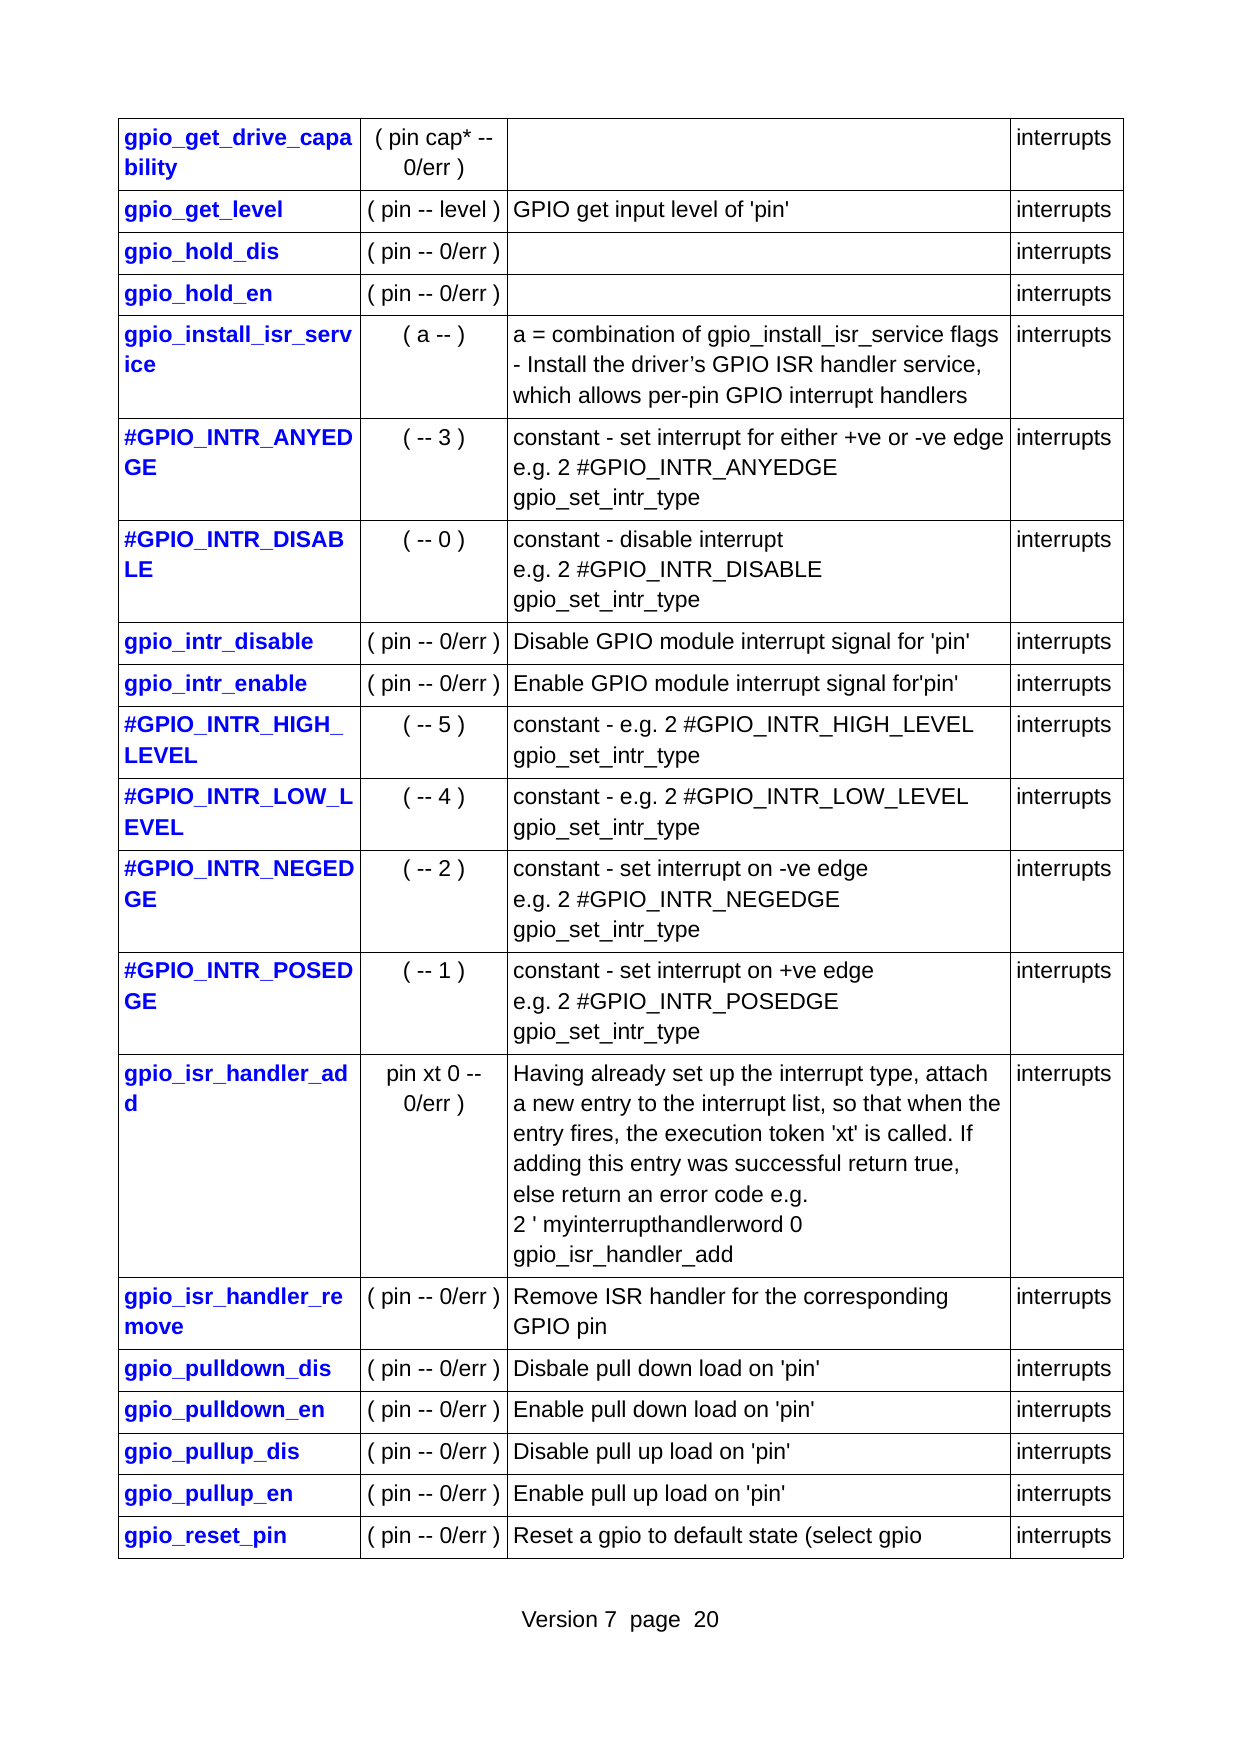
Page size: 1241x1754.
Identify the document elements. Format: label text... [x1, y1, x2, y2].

table_cell interrupts [1011, 707, 1123, 777]
table_cell constant - disable interrupt e.g. 2 #GPIO_INTR_DISABLE gpio_set_intr_type [508, 521, 1010, 622]
table_cell gpio_hold_dis [119, 233, 360, 274]
table_cell gpio_intr_enable [119, 665, 360, 706]
table_cell [508, 275, 1010, 315]
table_cell #GPIO_INTR_HIGH_LEVEL [119, 707, 360, 777]
table_cell ( pin -- 0/err ) [361, 623, 507, 664]
table_cell interrupts [1011, 119, 1123, 190]
table_cell gpio_intr_disable [119, 623, 360, 664]
table_cell constant - set interrupt on -ve edge e.g. 2 #GPIO_INTR_NEGEDGE gpio_set_intr_type [508, 851, 1010, 952]
table_cell ( pin -- 0/err ) [361, 1350, 507, 1391]
table_cell Reset a gpio to default state (select gpio [508, 1517, 1010, 1558]
table_cell ( pin -- 0/err ) [361, 275, 507, 315]
table_cell [508, 119, 1010, 190]
table_cell gpio_get_level [119, 191, 360, 232]
table_cell ( a -- ) [361, 316, 507, 418]
table_cell gpio_isr_handler_add [119, 1055, 360, 1277]
table_cell interrupts [1011, 275, 1123, 315]
table_cell constant - e.g. 2 #GPIO_INTR_HIGH_LEVEL gpio_set_intr_type [508, 707, 1010, 777]
table_cell ( pin -- 0/err ) [361, 1517, 507, 1558]
table_cell gpio_isr_handler_remove [119, 1278, 360, 1349]
table_cell ( pin -- 0/err ) [361, 665, 507, 706]
table_cell interrupts [1011, 1434, 1123, 1474]
table_cell GPIO get input level of 'pin' [508, 191, 1010, 232]
table_cell ( -- 4 ) [361, 779, 507, 849]
table_cell interrupts [1011, 779, 1123, 849]
table_cell ( -- 3 ) [361, 419, 507, 520]
table_cell Having already set up the interrupt type, attach a new entry to the interrupt list, so that when the entry fires, the execution token 'xt' is called. If adding this entry was successful return true, else return an error code e.g. 2 ' myinterrupthandlerword 0 gpio_isr_handler_add [508, 1055, 1010, 1277]
table_cell gpio_reset_pin [119, 1517, 360, 1558]
table_cell ( -- 5 ) [361, 707, 507, 777]
table_cell gpio_pulldown_dis [119, 1350, 360, 1391]
table_cell a = combination of gpio_install_isr_service flags - Install the driver’s GPIO ISR handler service, which allows per-pin GPIO interrupt handlers [508, 316, 1010, 418]
table_cell interrupts [1011, 419, 1123, 520]
table_cell Disable GPIO module interrupt signal for 'pin' [508, 623, 1010, 664]
table_cell gpio_pullup_en [119, 1475, 360, 1516]
table_cell interrupts [1011, 623, 1123, 664]
table_cell ( pin -- 0/err ) [361, 233, 507, 274]
table_cell constant - set interrupt for either +ve or -ve edge e.g. 2 #GPIO_INTR_ANYEDGE gpio_set_intr_type [508, 419, 1010, 520]
table_cell [508, 233, 1010, 274]
table_cell ( pin -- level ) [361, 191, 507, 232]
table_cell interrupts [1011, 1475, 1123, 1516]
table_cell gpio_pullup_dis [119, 1434, 360, 1474]
table_cell ( -- 2 ) [361, 851, 507, 952]
table_cell ( pin -- 0/err ) [361, 1392, 507, 1432]
table_cell interrupts [1011, 1517, 1123, 1558]
table_cell Enable pull down load on 'pin' [508, 1392, 1010, 1432]
table_cell Disable pull up load on 'pin' [508, 1434, 1010, 1474]
table_cell #GPIO_INTR_ANYEDGE [119, 419, 360, 520]
table_cell Disbale pull down load on 'pin' [508, 1350, 1010, 1391]
table_cell interrupts [1011, 1350, 1123, 1391]
table_cell ( pin -- 0/err ) [361, 1434, 507, 1474]
table_cell interrupts [1011, 1055, 1123, 1277]
table_cell interrupts [1011, 1278, 1123, 1349]
table_cell Remove ISR handler for the corresponding GPIO pin [508, 1278, 1010, 1349]
table_cell Enable pull up load on 'pin' [508, 1475, 1010, 1516]
table_cell ( -- 1 ) [361, 953, 507, 1054]
table_cell interrupts [1011, 191, 1123, 232]
table_cell ( pin -- 0/err ) [361, 1278, 507, 1349]
table_cell #GPIO_INTR_NEGEDGE [119, 851, 360, 952]
table_cell interrupts [1011, 665, 1123, 706]
table_cell pin xt 0 -- 0/err ) [361, 1055, 507, 1277]
table_cell interrupts [1011, 316, 1123, 418]
table_cell interrupts [1011, 851, 1123, 952]
table_cell ( pin cap* -- 0/err ) [361, 119, 507, 190]
table_cell interrupts [1011, 1392, 1123, 1432]
table_cell interrupts [1011, 233, 1123, 274]
table_cell #GPIO_INTR_DISABLE [119, 521, 360, 622]
table_cell interrupts [1011, 953, 1123, 1054]
table_cell gpio_install_isr_service [119, 316, 360, 418]
table_cell #GPIO_INTR_LOW_LEVEL [119, 779, 360, 849]
table_cell gpio_hold_en [119, 275, 360, 315]
table_cell gpio_get_drive_capability [119, 119, 360, 190]
table_cell ( pin -- 0/err ) [361, 1475, 507, 1516]
table_cell Enable GPIO module interrupt signal for'pin' [508, 665, 1010, 706]
table_cell interrupts [1011, 521, 1123, 622]
table_cell constant - set interrupt on +ve edge e.g. 2 #GPIO_INTR_POSEDGE gpio_set_intr_type [508, 953, 1010, 1054]
table_cell ( -- 0 ) [361, 521, 507, 622]
table_cell #GPIO_INTR_POSEDGE [119, 953, 360, 1054]
table_cell gpio_pulldown_en [119, 1392, 360, 1432]
table_cell constant - e.g. 2 #GPIO_INTR_LOW_LEVEL gpio_set_intr_type [508, 779, 1010, 849]
